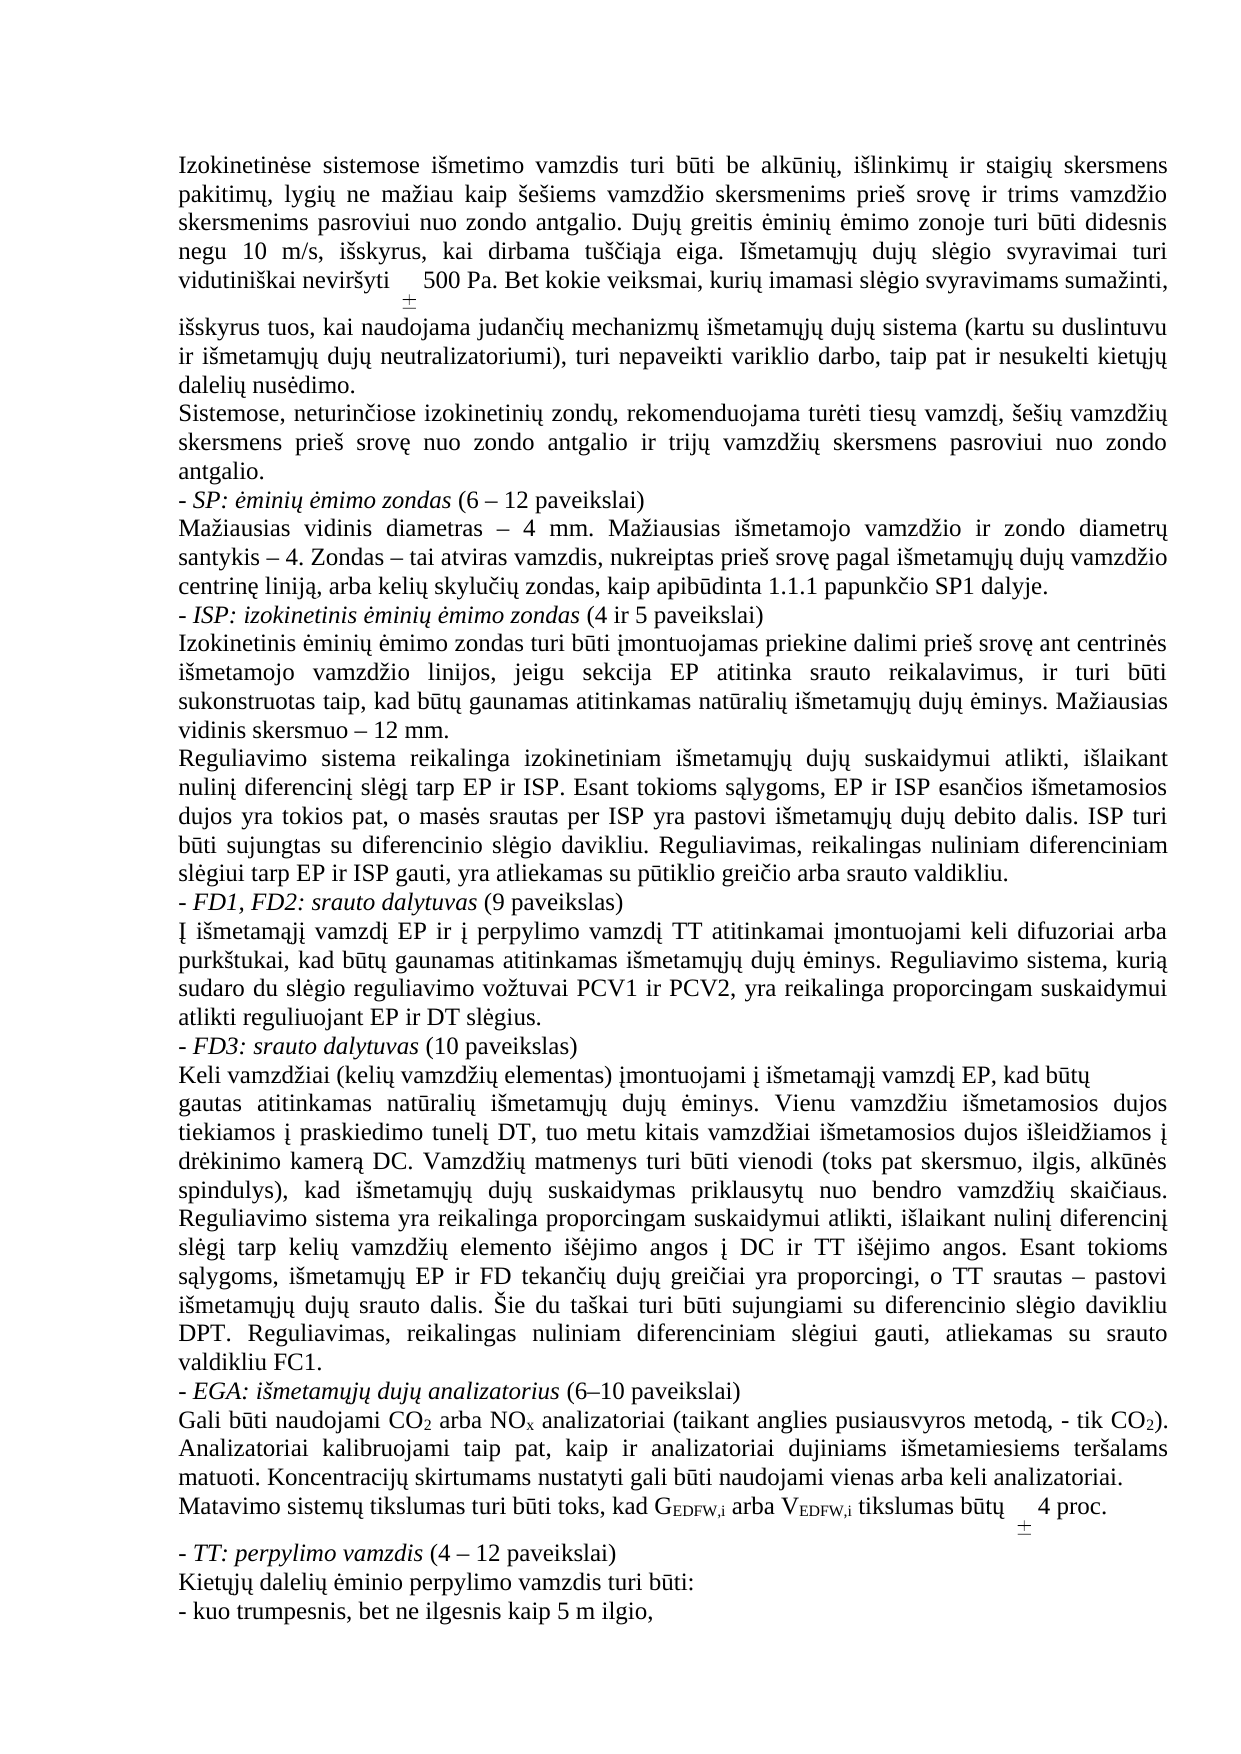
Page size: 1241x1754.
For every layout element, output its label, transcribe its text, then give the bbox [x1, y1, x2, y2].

text Izokinetinis ėminių ėmimo zondas turi būti įmontuojamas priekine dalimi prieš srovę ant centrinės išmetamojo vamzdžio linijos, jeigu sekcija EP atitinka srauto reikalavimus, ir turi būti sukonstruotas taip, kad būtų gaunamas atitinkamas natūralių išmetamųjų dujų ėminys. Mažiausias vidinis skersmuo – 12 mm. [178, 628, 1169, 743]
text Kietųjų dalelių ėminio perpylimo vamzdis turi būti: [178, 1567, 1169, 1596]
text - FD3: srauto dalytuvas (10 paveikslas) [178, 1031, 1169, 1060]
text Gali būti naudojami CO2 arba NOx analizatoriai (taikant anglies pusiausvyros metodą, - tik CO2). Analizatoriai kalibruojami taip pat, kaip ir analizatoriai dujiniams išmetamiesiems teršalams matuoti. Koncentracijų skirtumams nustatyti gali būti naudojami vienas arba keli analizatoriai. [178, 1405, 1169, 1491]
text - kuo trumpesnis, bet ne ilgesnis kaip 5 m ilgio, [178, 1596, 1169, 1624]
text - EGA: išmetamųjų dujų analizatorius (6–10 paveikslai) [178, 1376, 1169, 1405]
text gautas atitinkamas natūralių išmetamųjų dujų ėminys. Vienu vamzdžiu išmetamosios dujos tiekiamos į praskiedimo tunelį DT, tuo metu kitais vamzdžiai išmetamosios dujos išleidžiamos į drėkinimo kamerą DC. Vamzdžių matmenys turi būti vienodi (toks pat skersmuo, ilgis, alkūnės spindulys), kad išmetamųjų dujų suskaidymas priklausytų nuo bendro vamzdžių skaičiaus. Reguliavimo sistema yra reikalinga proporcingam suskaidymui atlikti, išlaikant nulinį diferencinį slėgį tarp kelių vamzdžių elemento išėjimo angos į DC ir TT išėjimo angos. Esant tokioms sąlygoms, išmetamųjų EP ir FD tekančių dujų greičiai yra proporcingi, o TT srautas – pastovi išmetamųjų dujų srauto dalis. Šie du taškai turi būti sujungiami su diferencinio slėgio davikliu DPT. Reguliavimas, reikalingas nuliniam diferenciniam slėgiui gauti, atliekamas su srauto valdikliu FC1. [178, 1088, 1169, 1376]
text - ISP: izokinetinis ėminių ėmimo zondas (4 ir 5 paveikslai) [178, 600, 1169, 628]
text Keli vamzdžiai (kelių vamzdžių elementas) įmontuojami į išmetamąjį vamzdį EP, kad būtų [178, 1060, 1169, 1088]
text - TT: perpylimo vamzdis (4 – 12 paveikslai) [178, 1538, 1169, 1567]
text Į išmetamąjį vamzdį EP ir į perpylimo vamzdį TT atitinkamai įmontuojami keli difuzoriai arba purkštukai, kad būtų gaunamas atitinkamas išmetamųjų dujų ėminys. Reguliavimo sistema, kurią sudaro du slėgio reguliavimo vožtuvai PCV1 ir PCV2, yra reikalinga proporcingam suskaidymui atlikti reguliuojant EP ir DT slėgius. [178, 916, 1169, 1031]
text Sistemose, neturinčiose izokinetinių zondų, rekomenduojama turėti tiesų vamzdį, šešių vamzdžių skersmens prieš srovę nuo zondo antgalio ir trijų vamzdžių skersmens pasroviui nuo zondo antgalio. [178, 398, 1169, 485]
text Reguliavimo sistema reikalinga izokinetiniam išmetamųjų dujų suskaidymui atlikti, išlaikant nulinį diferencinį slėgį tarp EP ir ISP. Esant tokioms sąlygoms, EP ir ISP esančios išmetamosios dujos yra tokios pat, o masės srautas per ISP yra pastovi išmetamųjų dujų debito dalis. ISP turi būti sujungtas su diferencinio slėgio davikliu. Reguliavimas, reikalingas nuliniam diferenciniam slėgiui tarp EP ir ISP gauti, yra atliekamas su pūtiklio greičio arba srauto valdikliu. [178, 743, 1169, 887]
text Matavimo sistemų tikslumas turi būti toks, kad GEDFW,i arba VEDFW,i tikslumas būtų 4 proc. [178, 1491, 1169, 1538]
text - FD1, FD2: srauto dalytuvas (9 paveikslas) [178, 887, 1169, 916]
text Izokinetinėse sistemose išmetimo vamzdis turi būti be alkūnių, išlinkimų ir staigių skersmens pakitimų, lygių ne mažiau kaip šešiems vamzdžio skersmenims prieš srovę ir trims vamzdžio skersmenims pasroviui nuo zondo antgalio. Dujų greitis ėminių ėmimo zonoje turi būti didesnis negu 10 m/s, išskyrus, kai dirbama tuščiąja eiga. Išmetamųjų dujų slėgio svyravimai turi vidutiniškai neviršyti 500 Pa. Bet kokie veiksmai, kurių imamasi slėgio svyravimams sumažinti, išskyrus tuos, kai naudojama judančių mechanizmų išmetamųjų dujų sistema (kartu su duslintuvu ir išmetamųjų dujų neutralizatoriumi), turi nepaveikti variklio darbo, taip pat ir nesukelti kietųjų dalelių nusėdimo. [178, 150, 1169, 398]
text Mažiausias vidinis diametras – 4 mm. Mažiausias išmetamojo vamzdžio ir zondo diametrų santykis – 4. Zondas – tai atviras vamzdis, nukreiptas prieš srovę pagal išmetamųjų dujų vamzdžio centrinę liniją, arba kelių skylučių zondas, kaip apibūdinta 1.1.1 papunkčio SP1 dalyje. [178, 513, 1169, 600]
text - SP: ėminių ėmimo zondas (6 – 12 paveikslai) [178, 485, 1169, 513]
